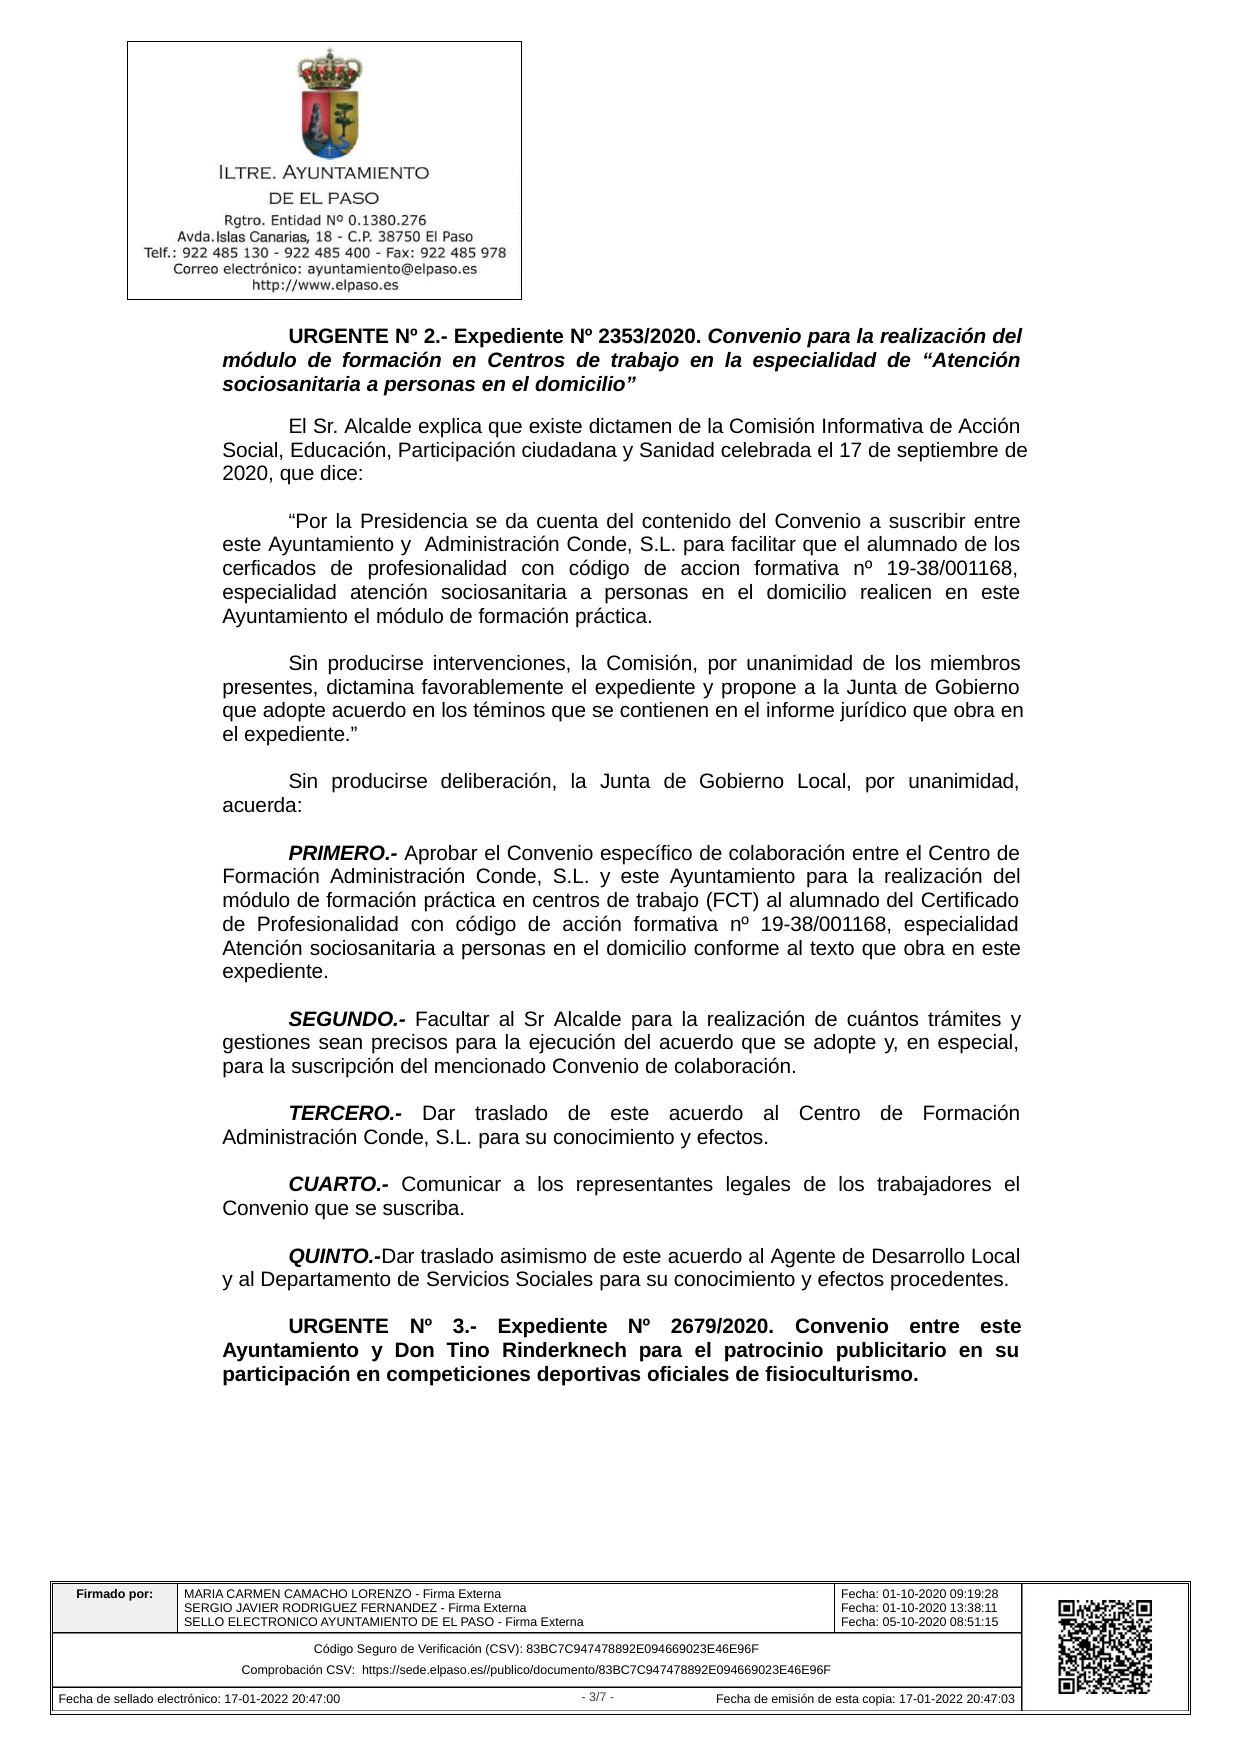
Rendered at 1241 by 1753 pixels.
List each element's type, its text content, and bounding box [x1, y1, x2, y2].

text Código Seguro de Verificación (CSV): 83BC7C947478892E094669023E46E96F [314, 1642, 857, 1656]
text para la suscripción del mencionado Convenio de colaboración. [222, 1055, 1043, 1078]
text cerficados de profesionalidad con código de accion formativa nº 19-38/001168, [222, 557, 1044, 580]
text que adopte acuerdo en los téminos que se contienen en el informe jurídico que obra en [222, 699, 1044, 723]
text Ayuntamiento el módulo de formación práctica. [222, 605, 1044, 628]
text Atención sociosanitaria a personas en el domicilio conforme al texto que obra en este [222, 936, 1044, 959]
text presentes, dictamina favorablemente el expediente y propone a la Junta de Gobierno [222, 676, 1044, 699]
text Formación Administración Conde, S.L. y este Ayuntamiento para la realización del [222, 865, 1044, 888]
text QUINTO.-Dar traslado asimismo de este acuerdo al Agente de Desarrollo Local [288, 1244, 1043, 1268]
text módulo de formación práctica en centros de trabajo (FCT) al alumnado del Certificado [222, 889, 1044, 912]
text Fecha: 05-10-2020 08:51:15 [841, 1615, 1022, 1629]
text SERGIO JAVIER RODRIGUEZ FERNANDEZ - Firma Externa [184, 1601, 613, 1615]
text CUARTO.- Comunicar a los representantes legales de los trabajadores el [288, 1173, 1043, 1196]
text Comprobación CSV: https://sede.elpaso.es//publico/documento/83BC7C947478892E094669023E46E96F [241, 1663, 857, 1677]
text acuerda: [222, 794, 1043, 817]
text Ayuntamiento y Don Tino Rinderknech para el patrocinio publicitario en su [222, 1339, 1044, 1362]
text URGENTE Nº 3.- Expediente Nº 2679/2020. Convenio entre este [288, 1315, 1044, 1338]
text 2020, que dice: [222, 462, 388, 486]
text este Ayuntamiento y Administración Conde, S.L. para facilitar que el alumnado de los [222, 533, 1044, 557]
text Por la Presidencia se da cuenta del contenido del Convenio a suscribir entre [295, 510, 1043, 533]
text SEGUNDO.- Facultar al Sr Alcalde para la realización de cuántos trámites y [288, 1008, 1043, 1031]
text expediente. [222, 960, 1044, 983]
text SELLO ELECTRONICO AYUNTAMIENTO DE EL PASO - Firma Externa [184, 1615, 613, 1629]
text MARIA CARMEN CAMACHO LORENZO - Firma Externa [184, 1587, 613, 1601]
text Fecha de sellado electrónico: 17-01-2022 20:47:00 [58, 1692, 365, 1706]
text El Sr. Alcalde explica que existe dictamen de la Comisión Informativa de Acción [288, 415, 1044, 438]
text Sin producirse intervenciones, la Comisión, por unanimidad de los miembros [288, 652, 1044, 675]
text PRIMERO.- Aprobar el Convenio específico de colaboración entre el Centro de [288, 842, 1044, 865]
text - 3/7 - [581, 1691, 633, 1705]
text Social, Educación, Participación ciudadana y Sanidad celebrada el 17 de septiembre de [222, 439, 1044, 462]
text Fecha de emisión de esta copia: 17-01-2022 20:47:03 [716, 1692, 1040, 1706]
text módulo de formación en Centros de trabajo en la especialidad de “Atención [222, 349, 1044, 372]
text de Profesionalidad con código de acción formativa nº 19-38/001168, especialidad [222, 913, 1044, 936]
text URGENTE Nº 2.- Expediente Nº 2353/2020. Convenio para la realización del [288, 325, 1044, 348]
text TERCERO.- Dar traslado de este acuerdo al Centro de Formación [288, 1102, 1043, 1125]
text participación en competiciones deportivas oficiales de fisioculturismo. [222, 1363, 1044, 1386]
text Sin producirse deliberación, la Junta de Gobierno Local, por unanimidad, [288, 770, 1043, 793]
text Firmado por: [76, 1587, 172, 1601]
text especialidad atención sociosanitaria a personas en el domicilio realicen en este [222, 581, 1044, 604]
text el expediente.” [222, 723, 1044, 746]
text Convenio que se suscriba. [222, 1197, 1043, 1220]
text Fecha: 01-10-2020 09:19:28 [841, 1587, 1022, 1601]
text Fecha: 01-10-2020 13:38:11 [841, 1601, 1022, 1615]
text Administración Conde, S.L. para su conocimiento y efectos. [222, 1126, 1043, 1149]
text “ [288, 510, 295, 533]
picture [128, 42, 521, 299]
text gestiones sean precisos para la ejecución del acuerdo que se adopte y, en especial, [222, 1031, 1043, 1054]
text sociosanitaria a personas en el domicilio” [222, 373, 1044, 396]
picture [51, 1582, 1190, 1714]
text y al Departamento de Servicios Sociales para su conocimiento y efectos procedentes. [222, 1268, 1043, 1291]
